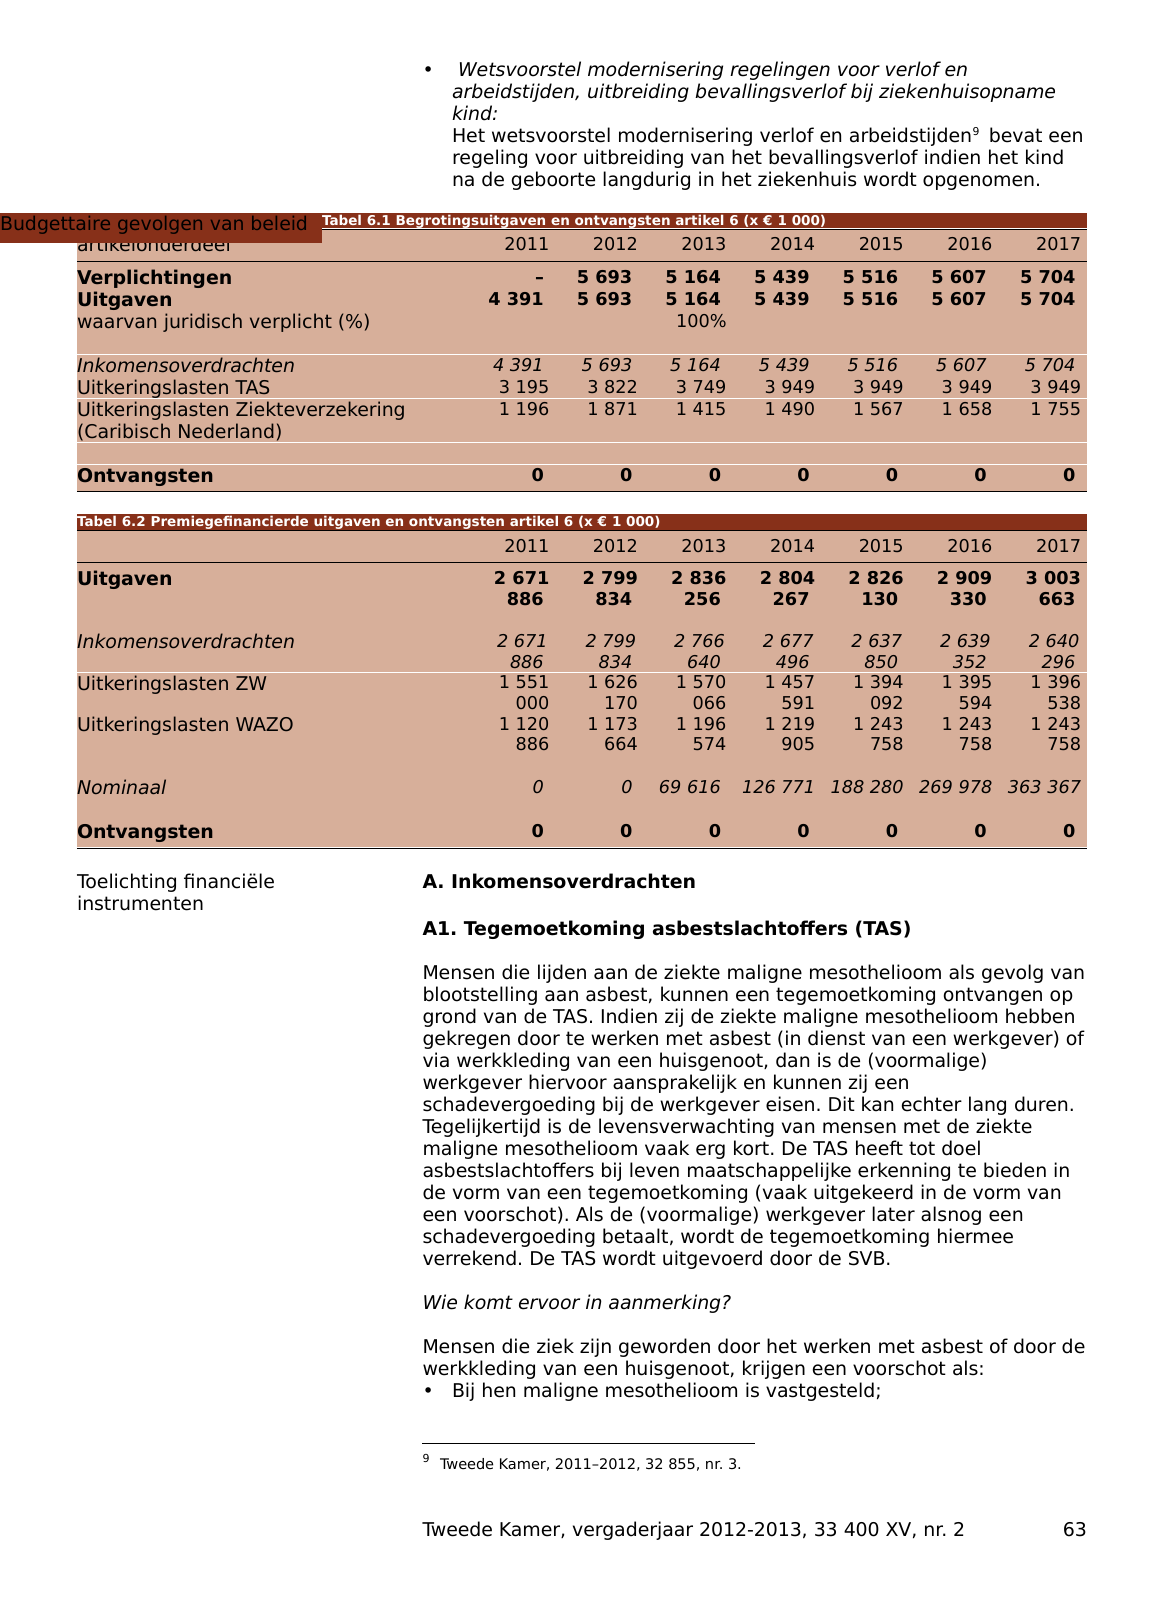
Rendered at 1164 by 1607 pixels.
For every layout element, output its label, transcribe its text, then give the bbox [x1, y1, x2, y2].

table_cell 1 871 [555, 399, 644, 442]
table_cell 5 607 [909, 355, 998, 377]
table_cell 0 [821, 465, 909, 491]
table_cell [732, 755, 821, 777]
table_cell 2 639 352 [909, 631, 998, 672]
table_cell – [466, 262, 555, 289]
table_cell 1 457 591 [732, 673, 821, 714]
table_cell 2013 [644, 531, 732, 562]
table_cell 5 516 [821, 289, 909, 311]
table_cell 2 804 267 [732, 563, 821, 609]
table_cell [644, 443, 732, 464]
table_cell [77, 443, 466, 464]
table_cell 1 415 [644, 399, 732, 442]
subtitle A. Inkomensoverdrachten [422, 871, 1087, 893]
table_cell 4 391 [466, 355, 555, 377]
table_cell 2 671 886 [466, 631, 555, 672]
table_cell 1 196 574 [644, 714, 732, 755]
table_cell 5 439 [732, 289, 821, 311]
table_cell [732, 609, 821, 631]
table_cell [466, 443, 555, 464]
table_cell 2015 [821, 531, 909, 562]
table_cell 0 [555, 465, 644, 491]
table_cell 5 164 [644, 355, 732, 377]
table_cell [821, 333, 909, 354]
text Tweede Kamer, 2011–2012, 32 855, nr. 3. [422, 1452, 1087, 1474]
table_cell [77, 531, 466, 562]
table_cell 1 551 000 [466, 673, 555, 714]
table_cell 1 658 [909, 399, 998, 442]
table_cell Uitkeringslasten TAS [77, 377, 466, 398]
table_cell 5 516 [821, 355, 909, 377]
table_header Tabel 6.1 Begrotingsuitgaven en ontvangsten artikel 6 (x € 1 000) [0, 213, 1087, 243]
table_cell [555, 443, 644, 464]
table_cell 0 [466, 465, 555, 491]
table_cell 1 394 092 [821, 673, 909, 714]
table_cell 2012 [555, 230, 644, 261]
table_cell 1 243 758 [821, 714, 909, 755]
table_cell 2016 [909, 531, 998, 562]
table_cell [998, 799, 1087, 821]
table_cell 5 693 [555, 262, 644, 289]
subtitle A1. Tegemoetkoming asbestslachtoffers (TAS) [422, 918, 1087, 940]
table_cell waarvan juridisch verplicht (%) [77, 311, 466, 333]
table_cell 2012 [555, 531, 644, 562]
table_cell [77, 755, 466, 777]
table_cell Uitkeringslasten Ziekteverzekering (Caribisch Nederland) [77, 399, 466, 442]
table_cell 2013 [644, 230, 732, 261]
table_cell [909, 609, 998, 631]
table_cell [732, 311, 821, 333]
table_cell 5 693 [555, 289, 644, 311]
table_cell 1 196 [466, 399, 555, 442]
table_cell 2014 [732, 230, 821, 261]
table_cell 2 766 640 [644, 631, 732, 672]
table_cell [644, 799, 732, 821]
table_cell [644, 609, 732, 631]
table_cell Nominaal [77, 777, 466, 799]
table_cell 2011 [466, 230, 555, 261]
table_cell [555, 609, 644, 631]
table_cell 2 909 330 [909, 563, 998, 609]
subtitle Wie komt ervoor in aanmerking? [422, 1292, 1087, 1314]
table_cell [821, 755, 909, 777]
table_cell 69 616 [644, 777, 732, 799]
table_cell [909, 799, 998, 821]
table_cell 1 395 594 [909, 673, 998, 714]
table_cell 0 [466, 821, 555, 847]
table_cell 0 [909, 821, 998, 847]
table_cell 3 949 [732, 377, 821, 398]
table_cell 1 567 [821, 399, 909, 442]
table_cell [732, 333, 821, 354]
table_cell [466, 333, 555, 354]
table_cell Inkomensoverdrachten [77, 355, 466, 377]
table_cell [644, 755, 732, 777]
table_cell 1 626 170 [555, 673, 644, 714]
table_cell 5 607 [909, 289, 998, 311]
table_cell 0 [644, 465, 732, 491]
table_cell [77, 333, 466, 354]
table_cell [998, 755, 1087, 777]
text Mensen die lijden aan de ziekte maligne mesothelioom als gevolg van blootstelling aan asbest, kunnen een tegemoetkoming ontvangen op grond van de TAS. Indien zij de ziekte maligne mesothelioom hebben gekregen door te werken met asbest (in dienst van een werkgever) of via werkkleding van een huisgenoot, dan is de (voormalige) werkgever hiervoor aansprakelijk en kunnen zij een schadevergoeding bij de werkgever eisen. Dit kan echter lang duren. Tegelijkertijd is de levensverwachting van mensen met de ziekte maligne mesothelioom vaak erg kort. De TAS heeft tot doel asbestslachtoffers bij leven maatschappelijke erkenning te bieden in de vorm van een tegemoetkoming (vaak uitgekeerd in de vorm van een voorschot). Als de (voormalige) werkgever later alsnog een schadevergoeding betaalt, wordt de tegemoetkoming hiermee verrekend. De TAS wordt uitgevoerd door de SVB. [422, 962, 1087, 1269]
table_cell 2 799 834 [555, 631, 644, 672]
table_cell Verplichtingen [77, 262, 466, 289]
table_cell 363 367 [998, 777, 1087, 799]
table_cell 1 243 758 [909, 714, 998, 755]
table_cell 2011 [466, 531, 555, 562]
table_cell [909, 443, 998, 464]
text Mensen die ziek zijn geworden door het werken met asbest of door de werkkleding van een huisgenoot, krijgen een voorschot als: [422, 1336, 1087, 1380]
table_cell Ontvangsten [77, 821, 466, 847]
table_cell 5 607 [909, 262, 998, 289]
table_cell Uitkeringslasten ZW [77, 673, 466, 714]
table_cell 5 704 [998, 355, 1087, 377]
table_cell [77, 609, 466, 631]
table_cell [466, 755, 555, 777]
table_cell [555, 799, 644, 821]
table_cell 0 [998, 821, 1087, 847]
table_cell 3 949 [909, 377, 998, 398]
table_cell 5 439 [732, 355, 821, 377]
text • Bij hen maligne mesothelioom is vastgesteld; [422, 1380, 1087, 1402]
table_cell 3 003 663 [998, 563, 1087, 609]
table_cell [555, 333, 644, 354]
table_cell 2 799 834 [555, 563, 644, 609]
table_cell 3 949 [998, 377, 1087, 398]
table_cell 1 120 886 [466, 714, 555, 755]
table_cell 0 [732, 465, 821, 491]
table_cell Ontvangsten [77, 465, 466, 491]
table_cell artikelonderdeel [77, 230, 466, 261]
table_cell [466, 609, 555, 631]
table_cell [732, 443, 821, 464]
table_cell 126 771 [732, 777, 821, 799]
table_cell 0 [644, 821, 732, 847]
table_cell 2 637 850 [821, 631, 909, 672]
table_cell 2017 [998, 230, 1087, 261]
table_cell 0 [909, 465, 998, 491]
table_cell 188 280 [821, 777, 909, 799]
table_cell 2015 [821, 230, 909, 261]
table_cell 2014 [732, 531, 821, 562]
table_cell 1 243 758 [998, 714, 1087, 755]
table_cell 0 [555, 777, 644, 799]
table_cell 1 173 664 [555, 714, 644, 755]
table_cell [732, 799, 821, 821]
text Toelichting financiële instrumenten [77, 871, 399, 915]
table_cell 100% [644, 311, 732, 333]
table_cell [466, 799, 555, 821]
table_cell [644, 333, 732, 354]
table_cell [555, 755, 644, 777]
table_cell 5 164 [644, 289, 732, 311]
table_cell 3 949 [821, 377, 909, 398]
text • Wetsvoorstel modernisering regelingen voor verlof en arbeidstijden, uitbreiding bevallingsverlof bij ziekenhuisopname kind: [422, 59, 1087, 125]
table_cell 5 704 [998, 262, 1087, 289]
table_cell [466, 311, 555, 333]
table_cell [998, 443, 1087, 464]
table_cell 2 677 496 [732, 631, 821, 672]
table_cell 5 164 [644, 262, 732, 289]
table_cell 5 704 [998, 289, 1087, 311]
table_cell Uitgaven [77, 563, 466, 609]
table_cell [998, 333, 1087, 354]
table_cell 5 516 [821, 262, 909, 289]
table_cell [821, 311, 909, 333]
table_cell 269 978 [909, 777, 998, 799]
table_cell 3 195 [466, 377, 555, 398]
table_cell [909, 311, 998, 333]
table_cell [998, 609, 1087, 631]
table_cell 2 836 256 [644, 563, 732, 609]
table_cell 0 [555, 821, 644, 847]
table_cell 5 693 [555, 355, 644, 377]
table_cell 2 671 886 [466, 563, 555, 609]
table_cell 1 755 [998, 399, 1087, 442]
table_header Tabel 6.2 Premiegefinancierde uitgaven en ontvangsten artikel 6 (x € 1 000) [77, 514, 1087, 530]
table_cell 2 826 130 [821, 563, 909, 609]
table_cell 0 [732, 821, 821, 847]
table_cell 4 391 [466, 289, 555, 311]
table_cell Uitgaven [77, 289, 466, 311]
table_cell 3 749 [644, 377, 732, 398]
table_cell 3 822 [555, 377, 644, 398]
table_cell Inkomensoverdrachten [77, 631, 466, 672]
table_cell 2017 [998, 531, 1087, 562]
table_cell 0 [466, 777, 555, 799]
table_cell 5 439 [732, 262, 821, 289]
table_cell [998, 311, 1087, 333]
table_cell 1 396 538 [998, 673, 1087, 714]
table_cell 1 490 [732, 399, 821, 442]
table_cell 0 [821, 821, 909, 847]
table_cell [909, 755, 998, 777]
text Het wetsvoorstel modernisering verlof en arbeidstijden bevat een regeling voor uitbreiding van het bevallingsverlof indien het kind na de geboorte langdurig in het ziekenhuis wordt opgenomen. [452, 125, 1087, 191]
table_cell [821, 443, 909, 464]
table_cell [821, 799, 909, 821]
table_cell 2 640 296 [998, 631, 1087, 672]
table_cell 2016 [909, 230, 998, 261]
table_cell Uitkeringslasten WAZO [77, 714, 466, 755]
table_cell [909, 333, 998, 354]
table_cell 1 219 905 [732, 714, 821, 755]
table_cell [821, 609, 909, 631]
table_cell 0 [998, 465, 1087, 491]
table_cell 1 570 066 [644, 673, 732, 714]
table_cell [555, 311, 644, 333]
table_cell [77, 799, 466, 821]
